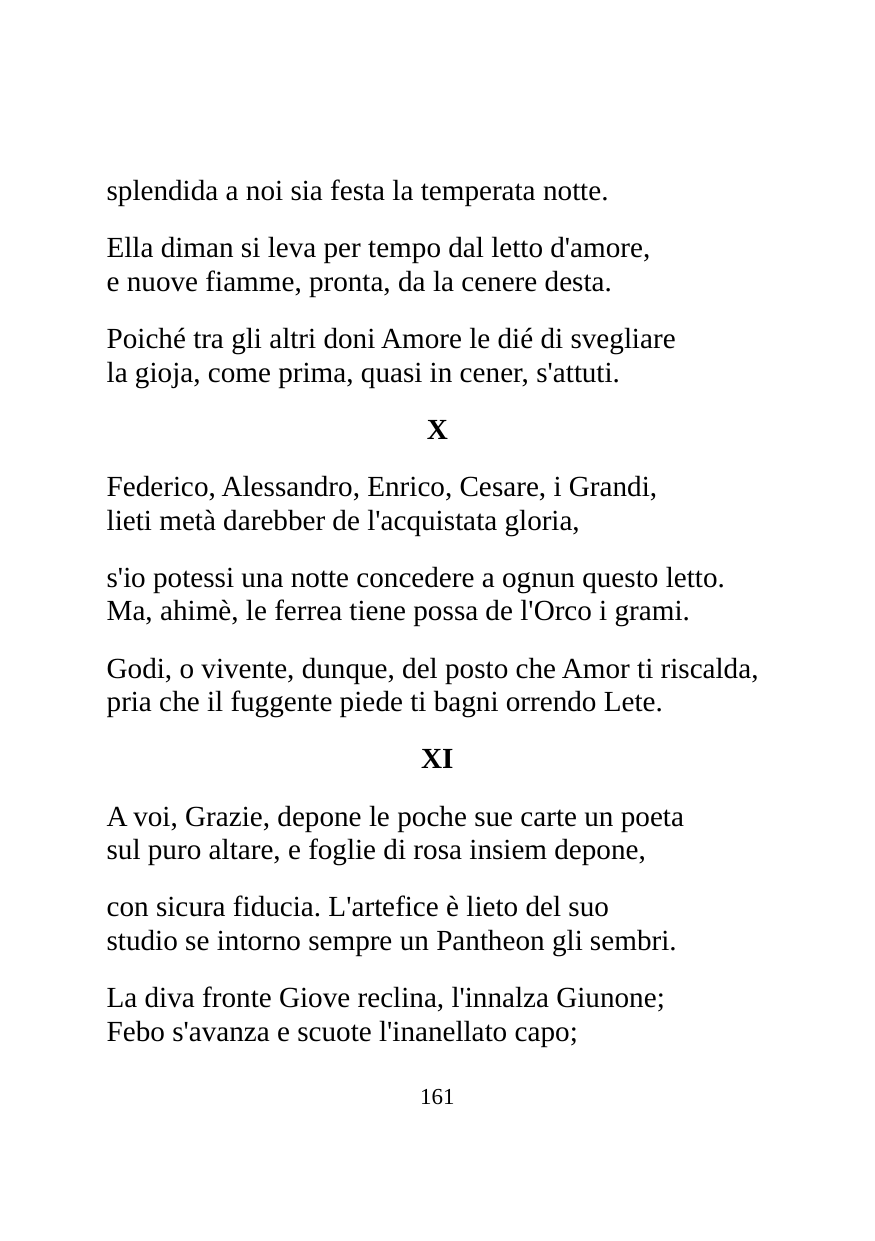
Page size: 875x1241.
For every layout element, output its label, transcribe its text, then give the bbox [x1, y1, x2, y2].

text s'io potessi una notte concedere a ognun questo letto. [106, 560, 768, 593]
text Poiché tra gli altri doni Amore le dié di svegliare [106, 321, 768, 355]
text la gioja, come prima, quasi in cener, s'attuti. [106, 355, 768, 388]
text pria che il fuggente piede ti bagni orrendo Lete. [106, 684, 768, 718]
text Federico, Alessandro, Enrico, Cesare, i Grandi, [106, 469, 768, 503]
text sul puro altare, e foglie di rosa insiem depone, [106, 832, 768, 866]
text studio se intorno sempre un Pantheon gli sembri. [106, 923, 768, 956]
text splendida a noi sia festa la temperata notte. [106, 173, 768, 207]
text Ma, ahimè, le ferrea tiene possa de l'Orco i grami. [106, 593, 768, 627]
text Febo s'avanza e scuote l'inanellato capo; [106, 1014, 768, 1047]
text lieti metà darebber de l'acquistata gloria, [106, 503, 768, 536]
text XI [106, 741, 768, 775]
text La diva fronte Giove reclina, l'innalza Giunone; [106, 980, 768, 1014]
text e nuove fiamme, pronta, da la cenere desta. [106, 264, 768, 298]
text X [106, 412, 768, 446]
text Ella diman si leva per tempo dal letto d'amore, [106, 231, 768, 264]
text con sicura fiducia. L'artefice è lieto del suo [106, 889, 768, 923]
text Godi, o vivente, dunque, del posto che Amor ti riscalda, [106, 651, 768, 684]
text A voi, Grazie, depone le poche sue carte un poeta [106, 799, 768, 832]
